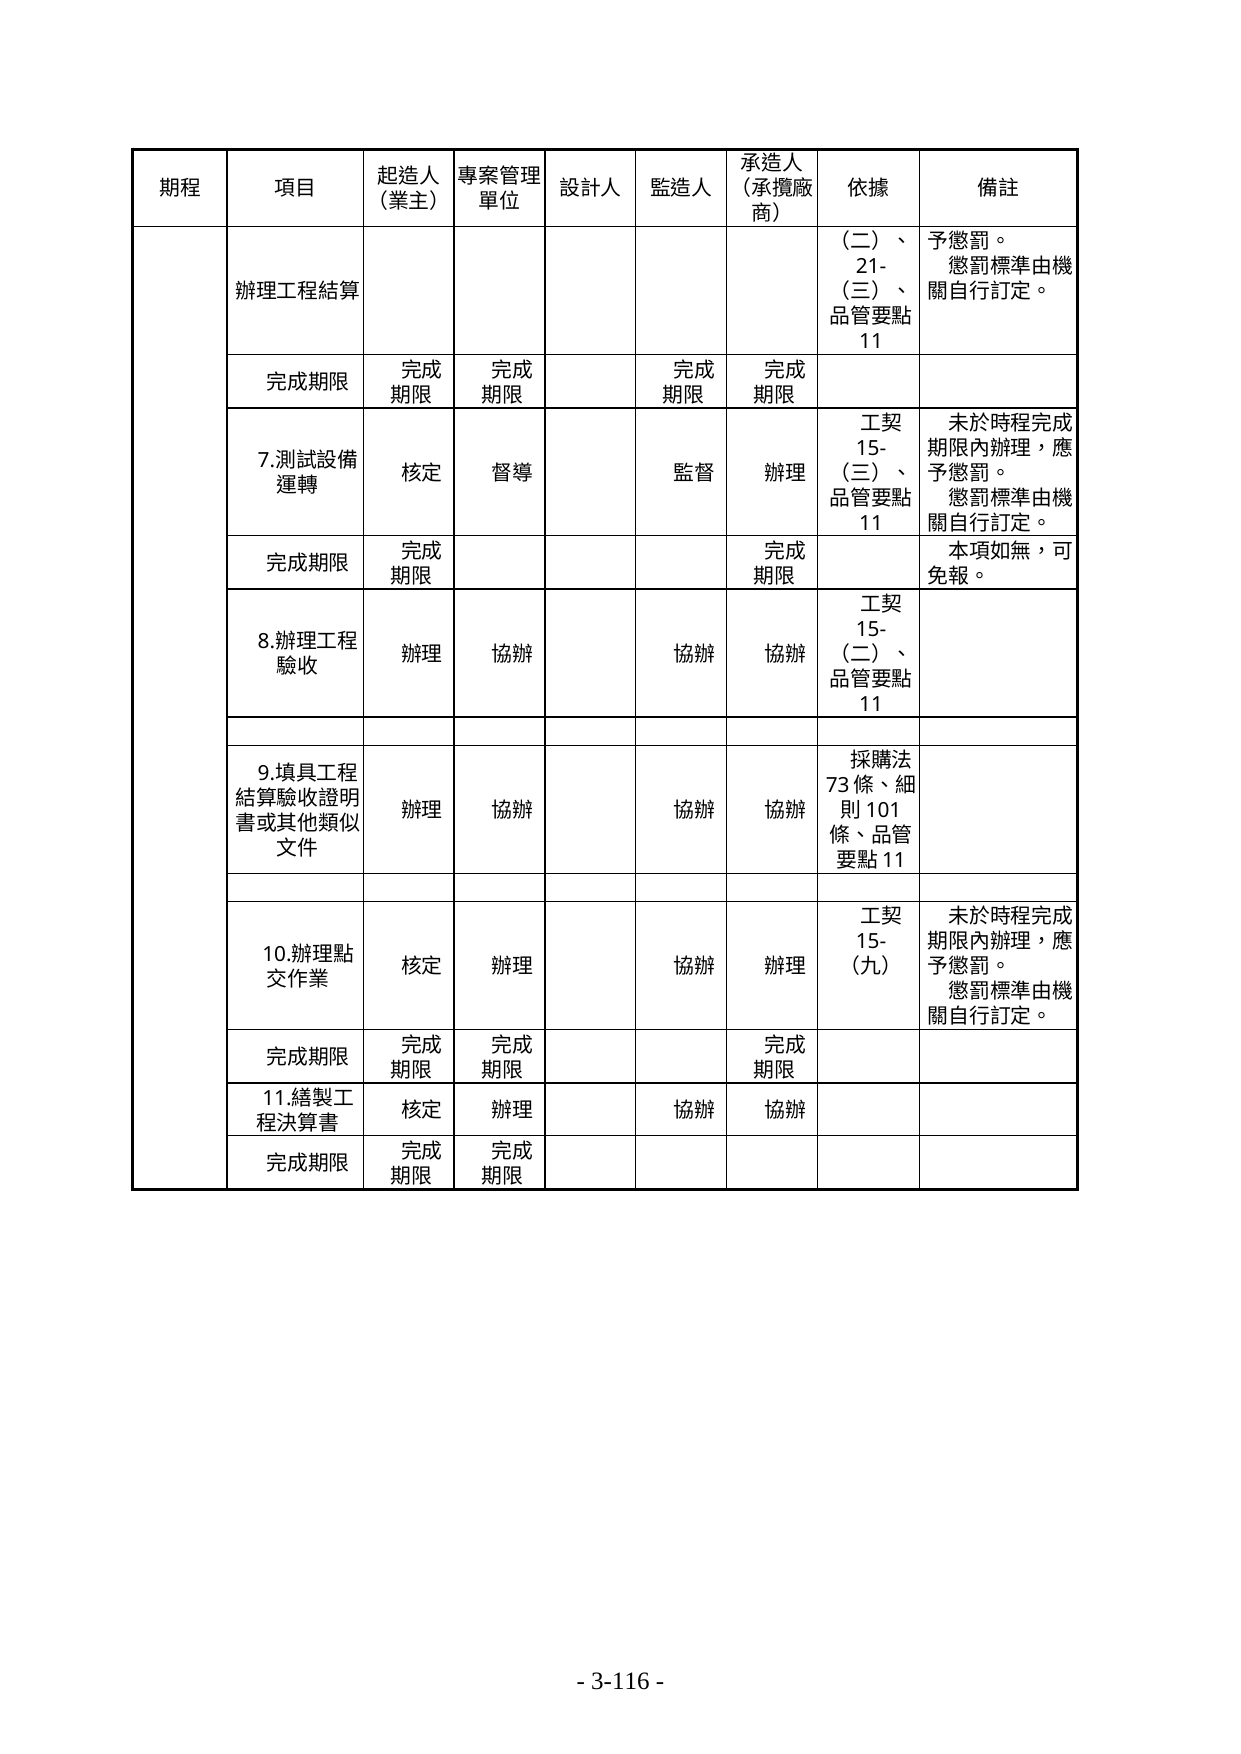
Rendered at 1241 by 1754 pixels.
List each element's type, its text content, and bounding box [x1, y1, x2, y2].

table_cell 協辦 [455, 746, 544, 873]
table_cell 完成期限 [228, 355, 363, 407]
table_cell （二）、21-（三）、品管要點11 [818, 227, 919, 354]
table_cell [546, 1030, 635, 1082]
table_cell 予懲罰。 懲罰標準由機關自行訂定。 [920, 227, 1076, 354]
table_cell [920, 355, 1076, 407]
table_cell 協辦 [636, 902, 726, 1029]
table_cell 辦理 [364, 590, 453, 716]
table_cell 協辦 [636, 746, 726, 873]
table_cell 工契15-（三）、品管要點11 [818, 409, 919, 535]
table_cell [920, 1030, 1076, 1082]
table_cell [727, 718, 817, 744]
table_cell [455, 227, 544, 354]
table_cell 核定 [364, 1084, 453, 1135]
table_cell [818, 718, 919, 744]
table_cell [636, 536, 726, 588]
table_cell [920, 1136, 1076, 1188]
table_cell [546, 746, 635, 873]
table_cell [920, 718, 1076, 744]
table_cell 工契15-（九） [818, 902, 919, 1029]
table_cell [364, 718, 453, 744]
table_cell [636, 1136, 726, 1188]
table_cell 辦理 [455, 1084, 544, 1135]
table_cell 8.辦理工程驗收 [228, 590, 363, 716]
table_cell [546, 902, 635, 1029]
table_cell 完成期限 [727, 1030, 817, 1082]
table_cell 工契15-（二）、品管要點11 [818, 590, 919, 716]
table_cell 督導 [455, 409, 544, 535]
table_cell [364, 874, 453, 901]
table_cell 7.測試設備運轉 [228, 409, 363, 535]
table_header 依據 [818, 151, 919, 226]
table_cell [818, 874, 919, 901]
table_cell [920, 874, 1076, 901]
table_cell 9.填具工程結算驗收證明書或其他類似文件 [228, 746, 363, 873]
table_cell [364, 227, 453, 354]
table_header 監造人 [636, 151, 726, 226]
table_cell [546, 590, 635, 716]
table_cell [818, 1136, 919, 1188]
table_cell 10.辦理點交作業 [228, 902, 363, 1029]
table_cell [546, 1084, 635, 1135]
table_cell [455, 536, 544, 588]
table_header 備註 [920, 151, 1076, 226]
table_cell 採購法73條、細則101條、品管要點11 [818, 746, 919, 873]
table_cell 完成期限 [228, 536, 363, 588]
table_cell [636, 1030, 726, 1082]
table_cell [818, 1084, 919, 1135]
table_cell 核定 [364, 409, 453, 535]
table_cell [727, 1136, 817, 1188]
table_cell 完成期限 [364, 1136, 453, 1188]
table_header 期程 [134, 151, 226, 226]
table_cell 完成期限 [455, 1030, 544, 1082]
table_cell 辦理 [727, 409, 817, 535]
table_header 承造人（承攬廠商） [727, 151, 817, 226]
table_cell [546, 718, 635, 744]
table_cell [636, 718, 726, 744]
table_cell [818, 536, 919, 588]
table_header 項目 [228, 151, 363, 226]
table_cell [727, 227, 817, 354]
table_cell 辦理工程結算 [228, 227, 363, 354]
table_cell [920, 590, 1076, 716]
table_cell [228, 718, 363, 744]
table_cell [546, 409, 635, 535]
table_cell [455, 718, 544, 744]
table_cell 協辦 [727, 1084, 817, 1135]
table_cell [636, 227, 726, 354]
table_cell 協辦 [636, 1084, 726, 1135]
table_cell [546, 874, 635, 901]
table_cell 協辦 [727, 746, 817, 873]
table_header 設計人 [546, 151, 635, 226]
table_cell 完成期限 [228, 1030, 363, 1082]
table_cell [727, 874, 817, 901]
table_cell 協辦 [727, 590, 817, 716]
table_cell 11.繕製工程決算書 [228, 1084, 363, 1135]
table_header 專案管理單位 [455, 151, 544, 226]
table_cell [228, 874, 363, 901]
table_cell [920, 1084, 1076, 1135]
table_cell [818, 355, 919, 407]
table_cell 監督 [636, 409, 726, 535]
table_cell 協辦 [455, 590, 544, 716]
table_cell 辦理 [727, 902, 817, 1029]
table_cell 完成期限 [727, 355, 817, 407]
table_cell 完成期限 [364, 355, 453, 407]
table_cell 完成期限 [636, 355, 726, 407]
table_cell 完成期限 [455, 355, 544, 407]
table_cell 未於時程完成期限內辦理，應予懲罰。 懲罰標準由機關自行訂定。 [920, 409, 1076, 535]
table_cell 核定 [364, 902, 453, 1029]
table_cell [636, 874, 726, 901]
table_cell 辦理 [364, 746, 453, 873]
table_cell 辦理 [455, 902, 544, 1029]
table_cell 完成期限 [455, 1136, 544, 1188]
table_cell [134, 227, 226, 1188]
table_cell [546, 355, 635, 407]
table_header 起造人（業主） [364, 151, 453, 226]
table_cell [818, 1030, 919, 1082]
table_cell [546, 536, 635, 588]
table_cell 協辦 [636, 590, 726, 716]
table_cell [920, 746, 1076, 873]
table_cell 完成期限 [727, 536, 817, 588]
table_cell 完成期限 [364, 536, 453, 588]
table_cell 完成期限 [228, 1136, 363, 1188]
table_cell 本項如無，可免報。 [920, 536, 1076, 588]
table_cell [546, 1136, 635, 1188]
table_cell 未於時程完成期限內辦理，應予懲罰。 懲罰標準由機關自行訂定。 [920, 902, 1076, 1029]
table_cell [455, 874, 544, 901]
table_cell [546, 227, 635, 354]
table_cell 完成期限 [364, 1030, 453, 1082]
